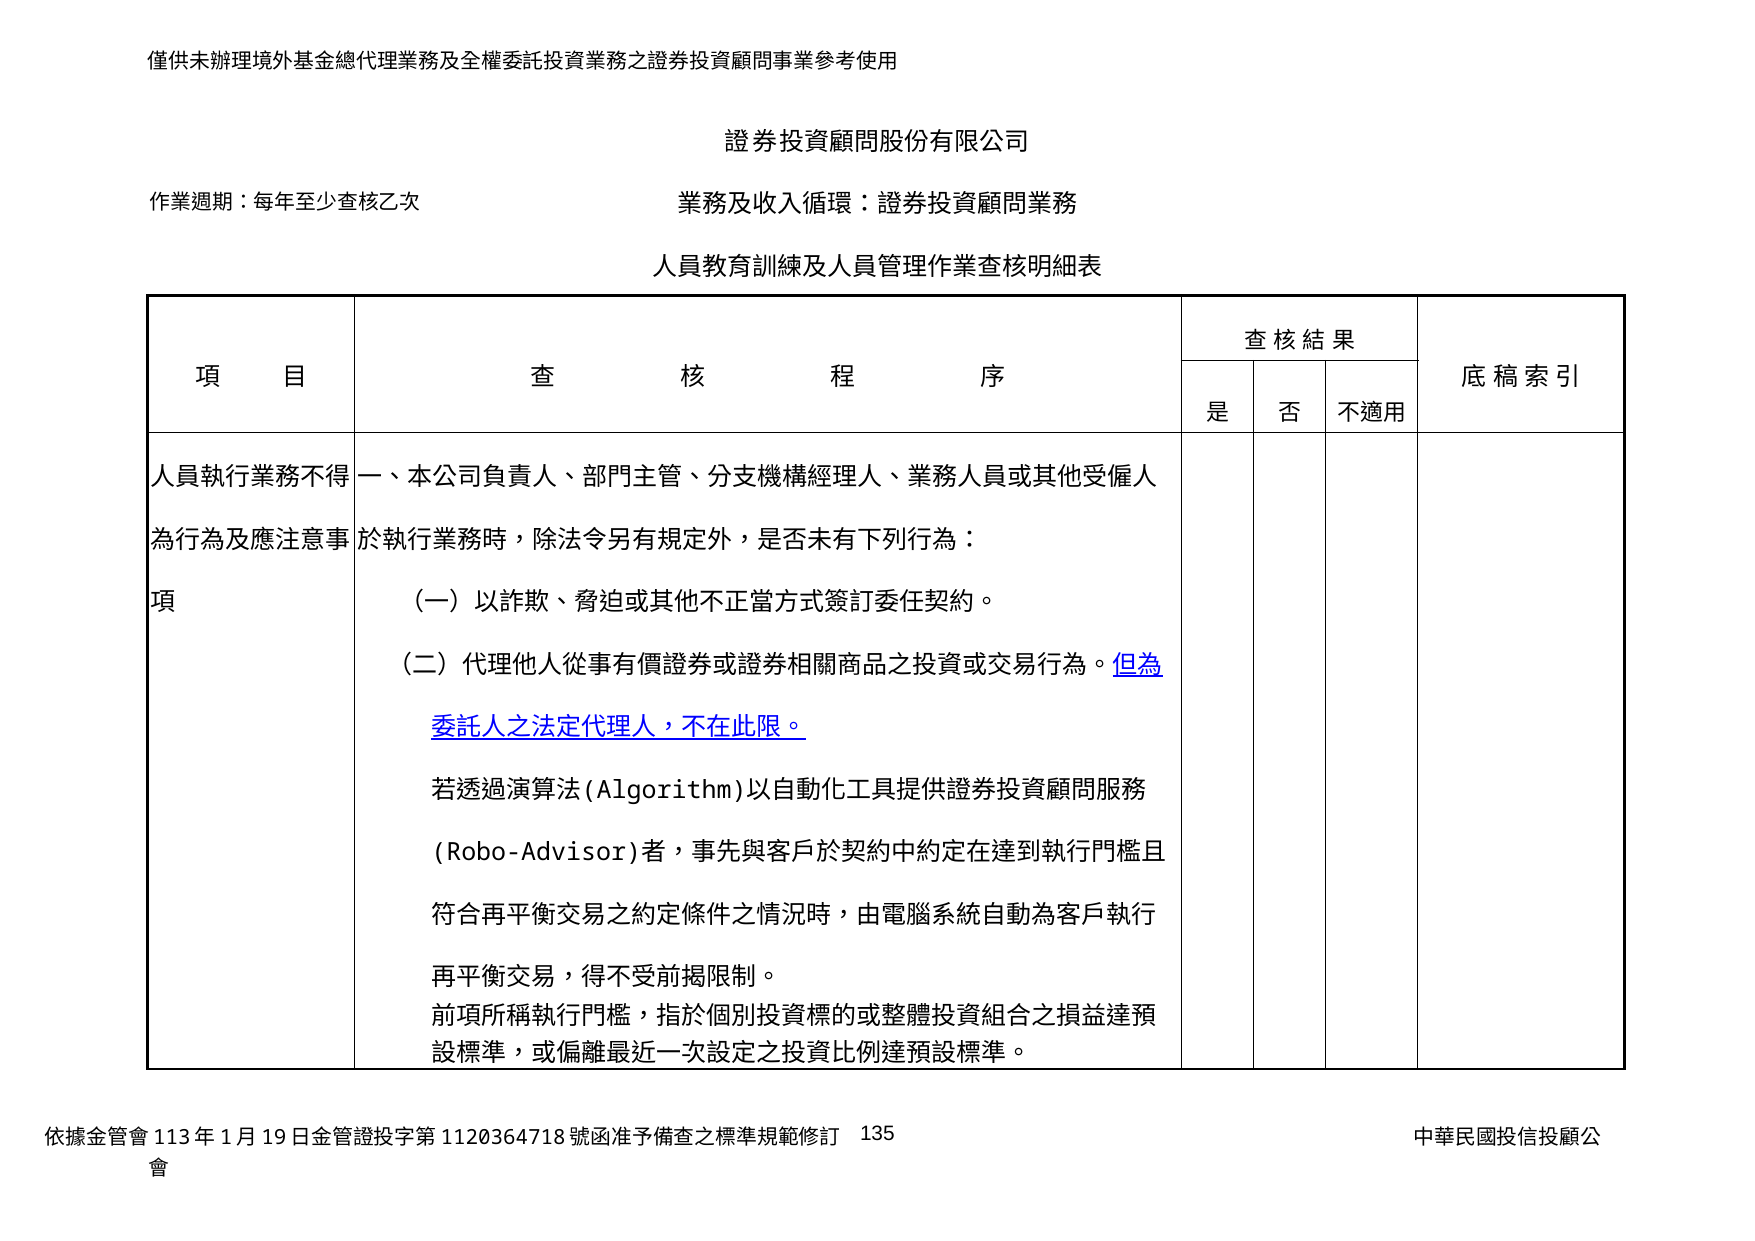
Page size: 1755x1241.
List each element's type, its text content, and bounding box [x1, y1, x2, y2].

table_cell 是 [1182, 361, 1253, 432]
table_header 底稿索引 [1418, 297, 1623, 432]
table_cell [1254, 433, 1325, 1068]
table_cell 否 [1254, 361, 1325, 432]
text 人員教育訓練及人員管理作業查核明細表 [148, 223, 1606, 285]
table_cell 一、本公司負責人、部門主管、分支機構經理人、業務人員或其他受僱人於執行業務時，除法令另有規定外，是否未有下列行為： （一）以詐欺、脅迫或其他不正當方式簽訂委任契約。 （二）代理他人從事有價證券或證券相關商品之投資或交易行為。但為委託人之法定代理人，不在此限。 若透過演算法(Algorithm)以自動化工具提供證券投資顧問服務(Robo-Advisor)者，事先與客戶於契約中約定在達到執行門檻且符合再平衡交易之約定條件之情況時，由電腦系統自動為客戶執行再平衡交易，得不受前揭限制。 前項所稱執行門檻，指於個別投資標的或整體投資組合之損益達預設標準，或偏離最近一次設定之投資比例達預設標準。 [355, 433, 1181, 1068]
table_cell 人員執行業務不得為行為及應注意事項 [149, 433, 354, 1068]
table_header 查核結果 [1182, 297, 1417, 360]
text 業務及收入循環：證券投資顧問業務 [148, 160, 1606, 223]
table_cell [1182, 433, 1253, 1068]
table_cell [1326, 433, 1417, 1068]
table_cell [1418, 433, 1623, 1068]
table_header 項 目 [149, 297, 354, 432]
table_cell 不適用 [1326, 361, 1417, 432]
table_header 查 核 程 序 [355, 297, 1181, 432]
text 證券投資顧問股份有限公司 [148, 98, 1606, 160]
